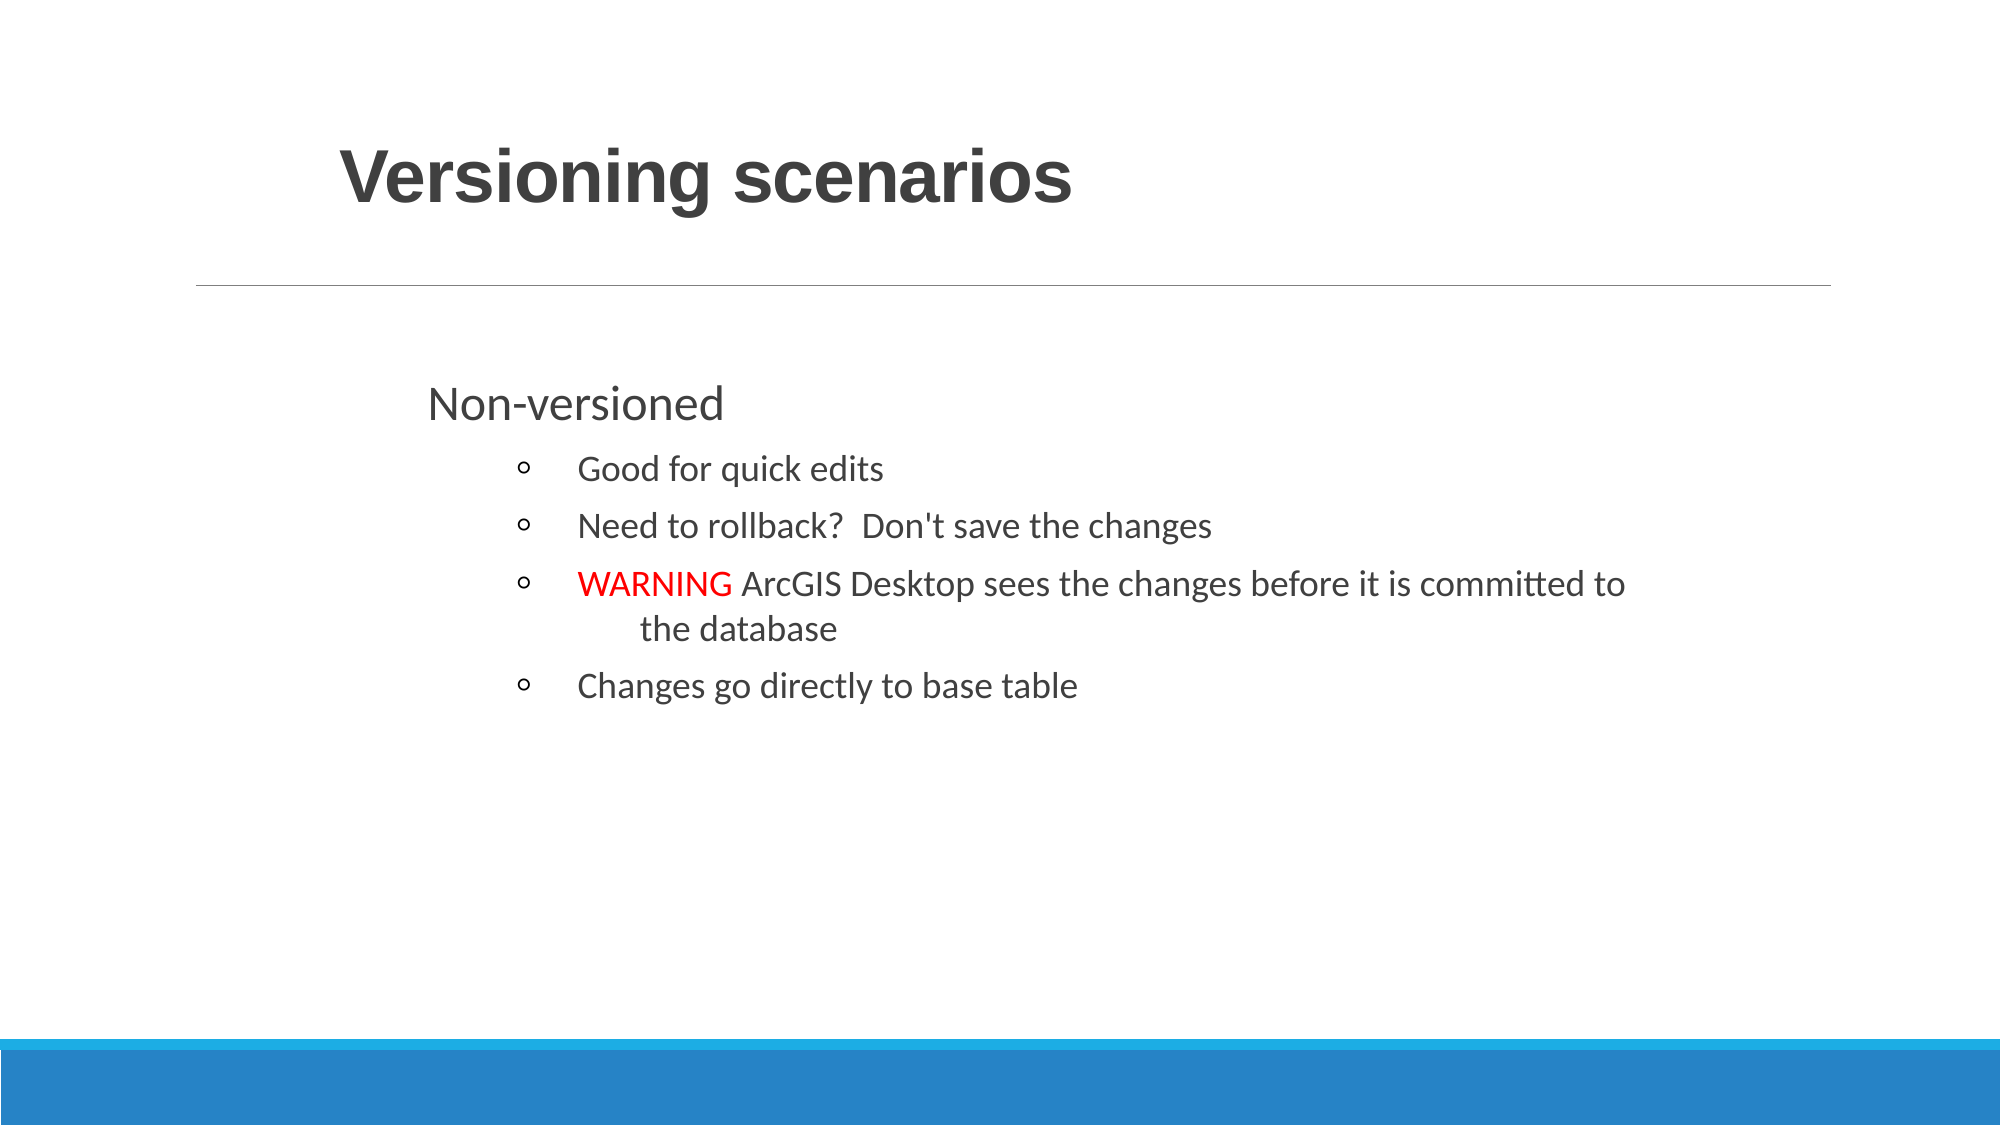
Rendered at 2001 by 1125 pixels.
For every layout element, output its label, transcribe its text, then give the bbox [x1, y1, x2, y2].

title Versioning scenarios [324, 45, 1675, 233]
list Non-versioned Good for quick edits Need to rollback? Don't save the changes WARNING ArcGIS Desktop sees the changes before it is committed to the database Changes go directly to base table [324, 362, 1675, 898]
